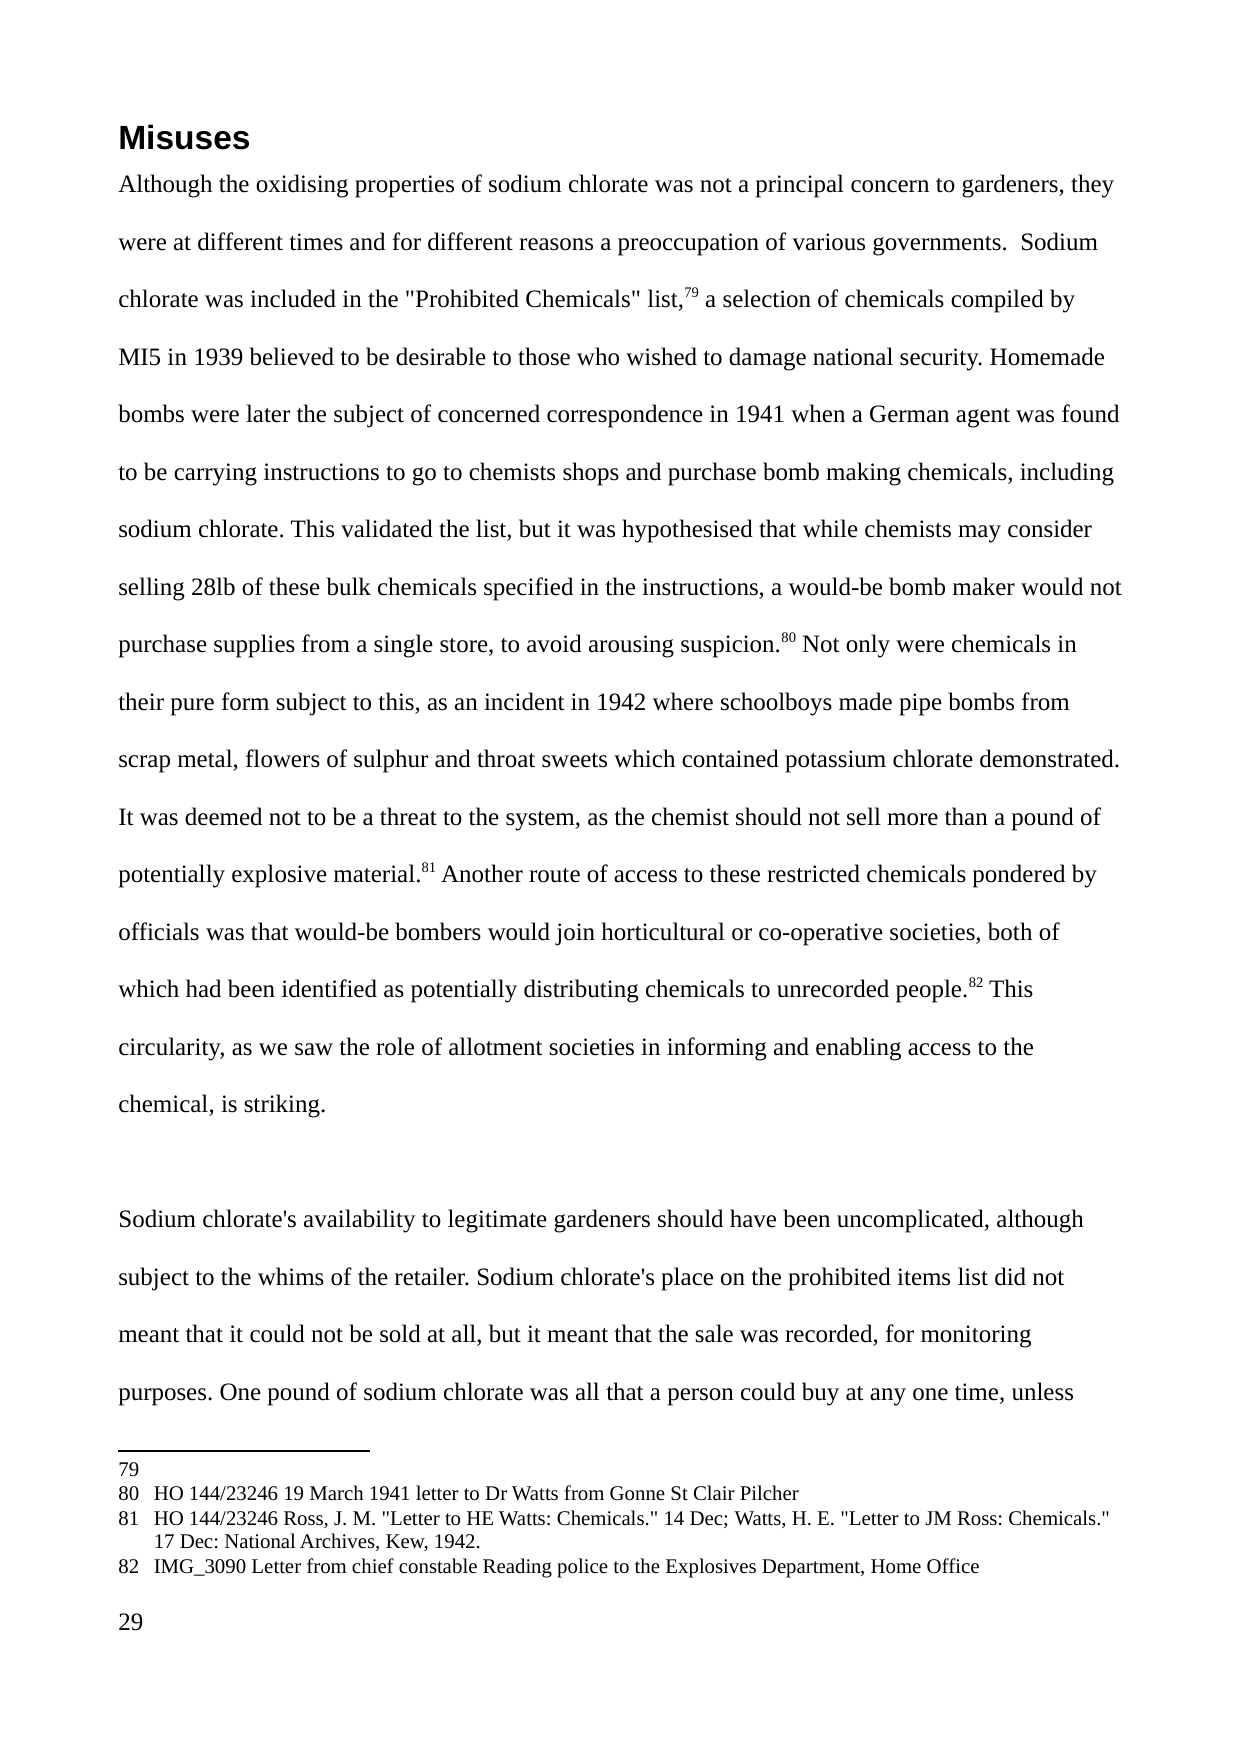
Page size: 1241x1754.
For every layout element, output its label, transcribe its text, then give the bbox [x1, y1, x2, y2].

text HO 144/23246 Ross, J. M. "Letter to HE Watts: Chemicals." 14 Dec; Watts, H. E. "Letter to JM Ross: Chemicals." 17 Dec: National Archives, Kew, 1942. [118, 1505, 1122, 1553]
subtitle Misuses [118, 118, 1122, 157]
text IMG_3090 Letter from chief constable Reading police to the Explosives Department, Home Office [118, 1553, 1122, 1578]
text Although the oxidising properties of sodium chlorate was not a principal concern to gardeners, they were at different times and for different reasons a preoccupation of various governments. Sodium chlorate was included in the "Prohibited Chemicals" list, a selection of chemicals compiled by MI5 in 1939 believed to be desirable to those who wished to damage national security. Homemade bombs were later the subject of concerned correspondence in 1941 when a German agent was found to be carrying instructions to go to chemists shops and purchase bomb making chemicals, including sodium chlorate. This validated the list, but it was hypothesised that while chemists may consider selling 28lb of these bulk chemicals specified in the instructions, a would-be bomb maker would not purchase supplies from a single store, to avoid arousing suspicion. Not only were chemicals in their pure form subject to this, as an incident in 1942 where schoolboys made pipe bombs from scrap metal, flowers of sulphur and throat sweets which contained potassium chlorate demonstrated. It was deemed not to be a threat to the system, as the chemist should not sell more than a pound of potentially explosive material. Another route of access to these restricted chemicals pondered by officials was that would-be bombers would join horticultural or co-operative societies, both of which had been identified as potentially distributing chemicals to unrecorded people. This circularity, as we saw the role of allotment societies in informing and enabling access to the chemical, is striking. [118, 169, 1122, 1118]
text HO 144/23246 19 March 1941 letter to Dr Watts from Gonne St Clair Pilcher [118, 1481, 1122, 1505]
text Sodium chlorate's availability to legitimate gardeners should have been uncomplicated, although subject to the whims of the retailer. Sodium chlorate's place on the prohibited items list did not meant that it could not be sold at all, but it meant that the sale was recorded, for monitoring purposes. One pound of sodium chlorate was all that a person could buy at any one time, unless [118, 1204, 1122, 1406]
